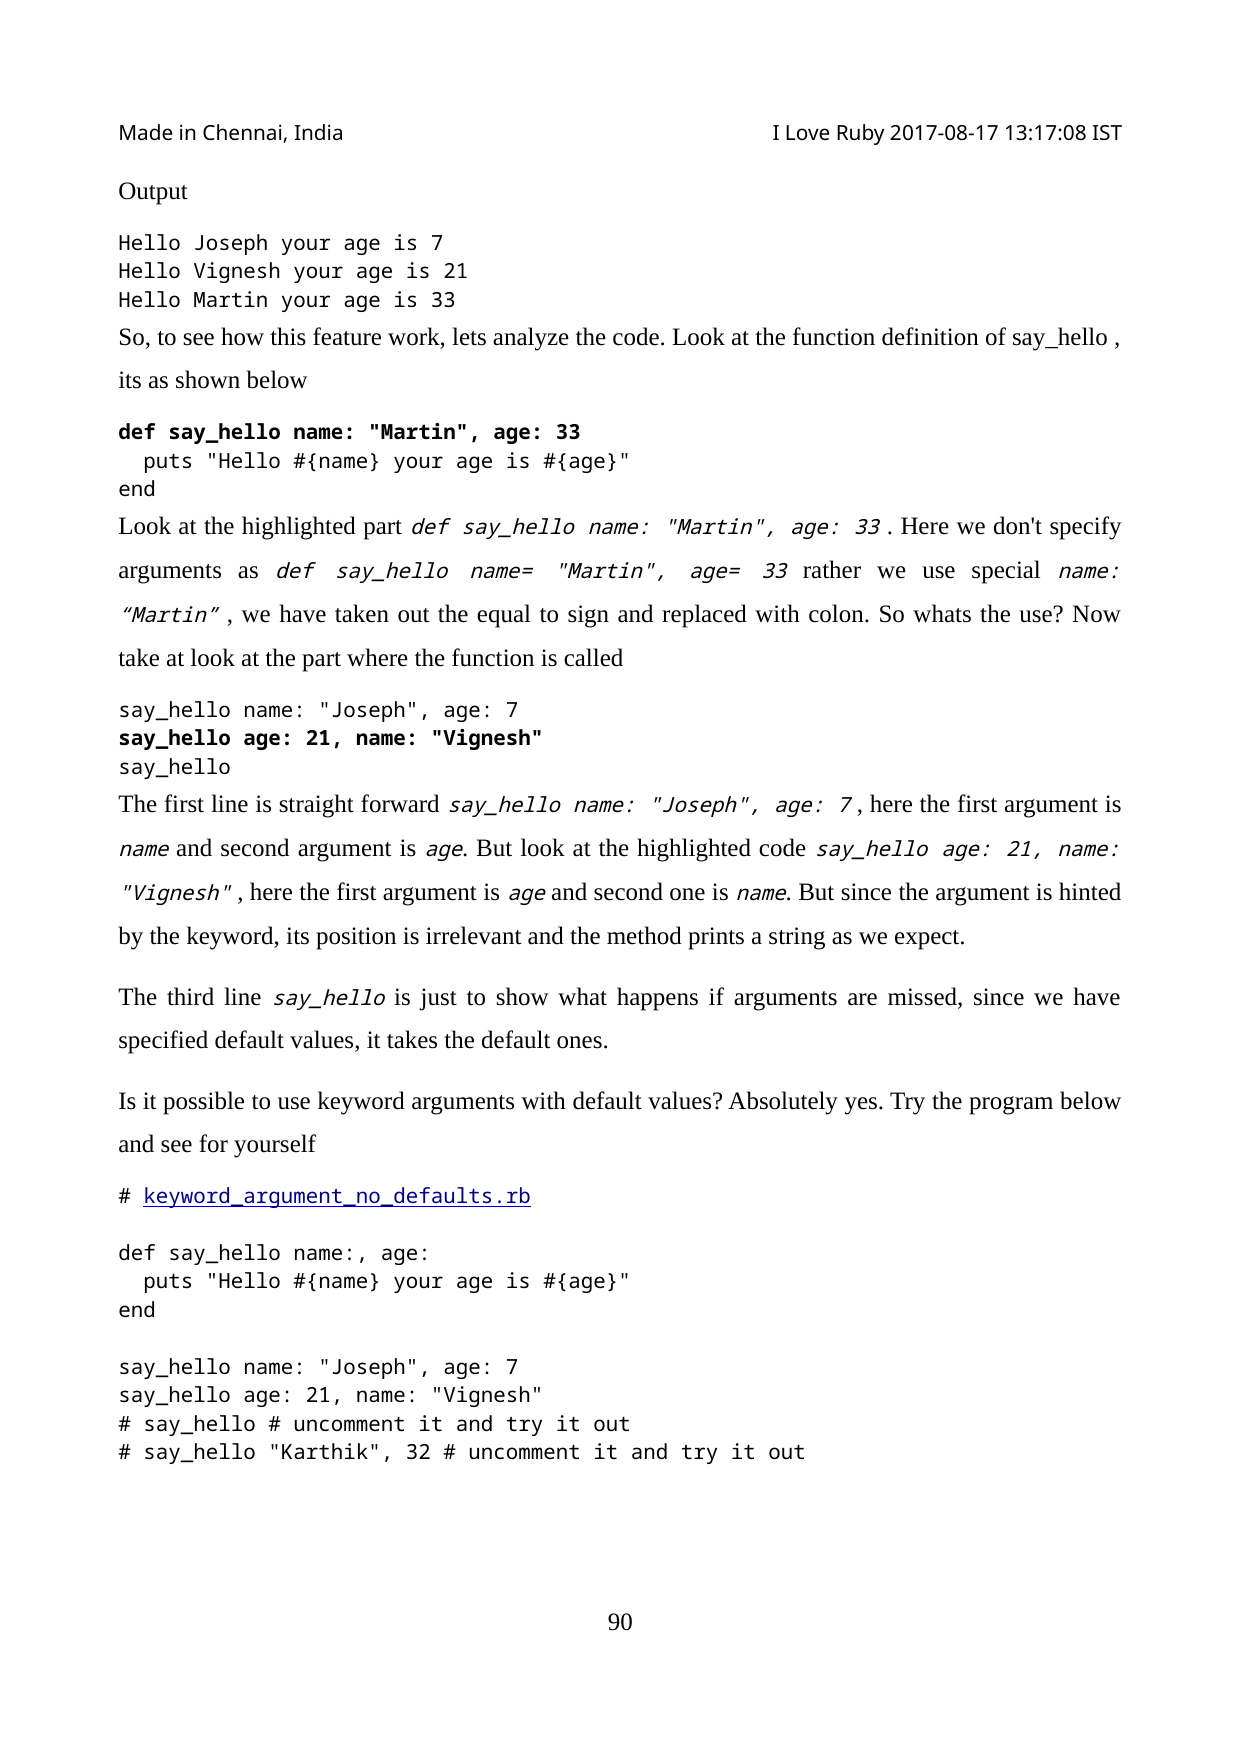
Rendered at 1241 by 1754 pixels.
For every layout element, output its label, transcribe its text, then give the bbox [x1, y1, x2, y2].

text say_hello name: "Joseph", age: 7 [118, 695, 1122, 723]
text # say_hello # uncomment it and try it out [118, 1409, 1122, 1437]
text def say_hello name:, age: [118, 1238, 1122, 1267]
text Hello Martin your age is 33 [118, 285, 1122, 313]
text def say_hello name: "Martin", age: 33 [118, 417, 1122, 446]
text Look at the highlighted part def say_hello name: "Martin", age: 33 . Here we don't specify arguments as def say_hello name= "Martin", age= 33 rather we use special name: “Martin” , we have taken out the equal to sign and replaced with colon. So whats the use? Now take at look at the part where the function is called [118, 511, 1122, 672]
text say_hello [118, 752, 1122, 780]
text The third line say_hello is just to show what happens if arguments are missed, since we have specified default values, it takes the default ones. [118, 982, 1122, 1054]
text Hello Joseph your age is 7 [118, 228, 1122, 256]
text end [118, 474, 1122, 503]
text The first line is straight forward say_hello name: "Joseph", age: 7 , here the first argument is name and second argument is age. But look at the highlighted code say_hello age: 21, name: "Vignesh" , here the first argument is age and second one is name. But since the argument is hinted by the keyword, its position is irrelevant and the method prints a string as we expect. [118, 789, 1122, 949]
text # say_hello "Karthik", 32 # uncomment it and try it out [118, 1437, 1122, 1466]
text say_hello age: 21, name: "Vignesh" [118, 723, 1122, 752]
text end [118, 1295, 1122, 1323]
text # keyword_argument_no_defaults.rb [118, 1181, 1122, 1210]
text Is it possible to use keyword arguments with default values? Absolutely yes. Try the program below and see for yourself [118, 1086, 1122, 1158]
text So, to see how this feature work, lets analyze the code. Look at the function definition of say_hello , its as shown below [118, 322, 1122, 394]
text puts "Hello #{name} your age is #{age}" [118, 446, 1122, 474]
text say_hello name: "Joseph", age: 7 [118, 1352, 1122, 1380]
text puts "Hello #{name} your age is #{age}" [118, 1267, 1122, 1295]
text Output [118, 176, 1122, 205]
text say_hello age: 21, name: "Vignesh" [118, 1380, 1122, 1409]
text Hello Vignesh your age is 21 [118, 256, 1122, 285]
